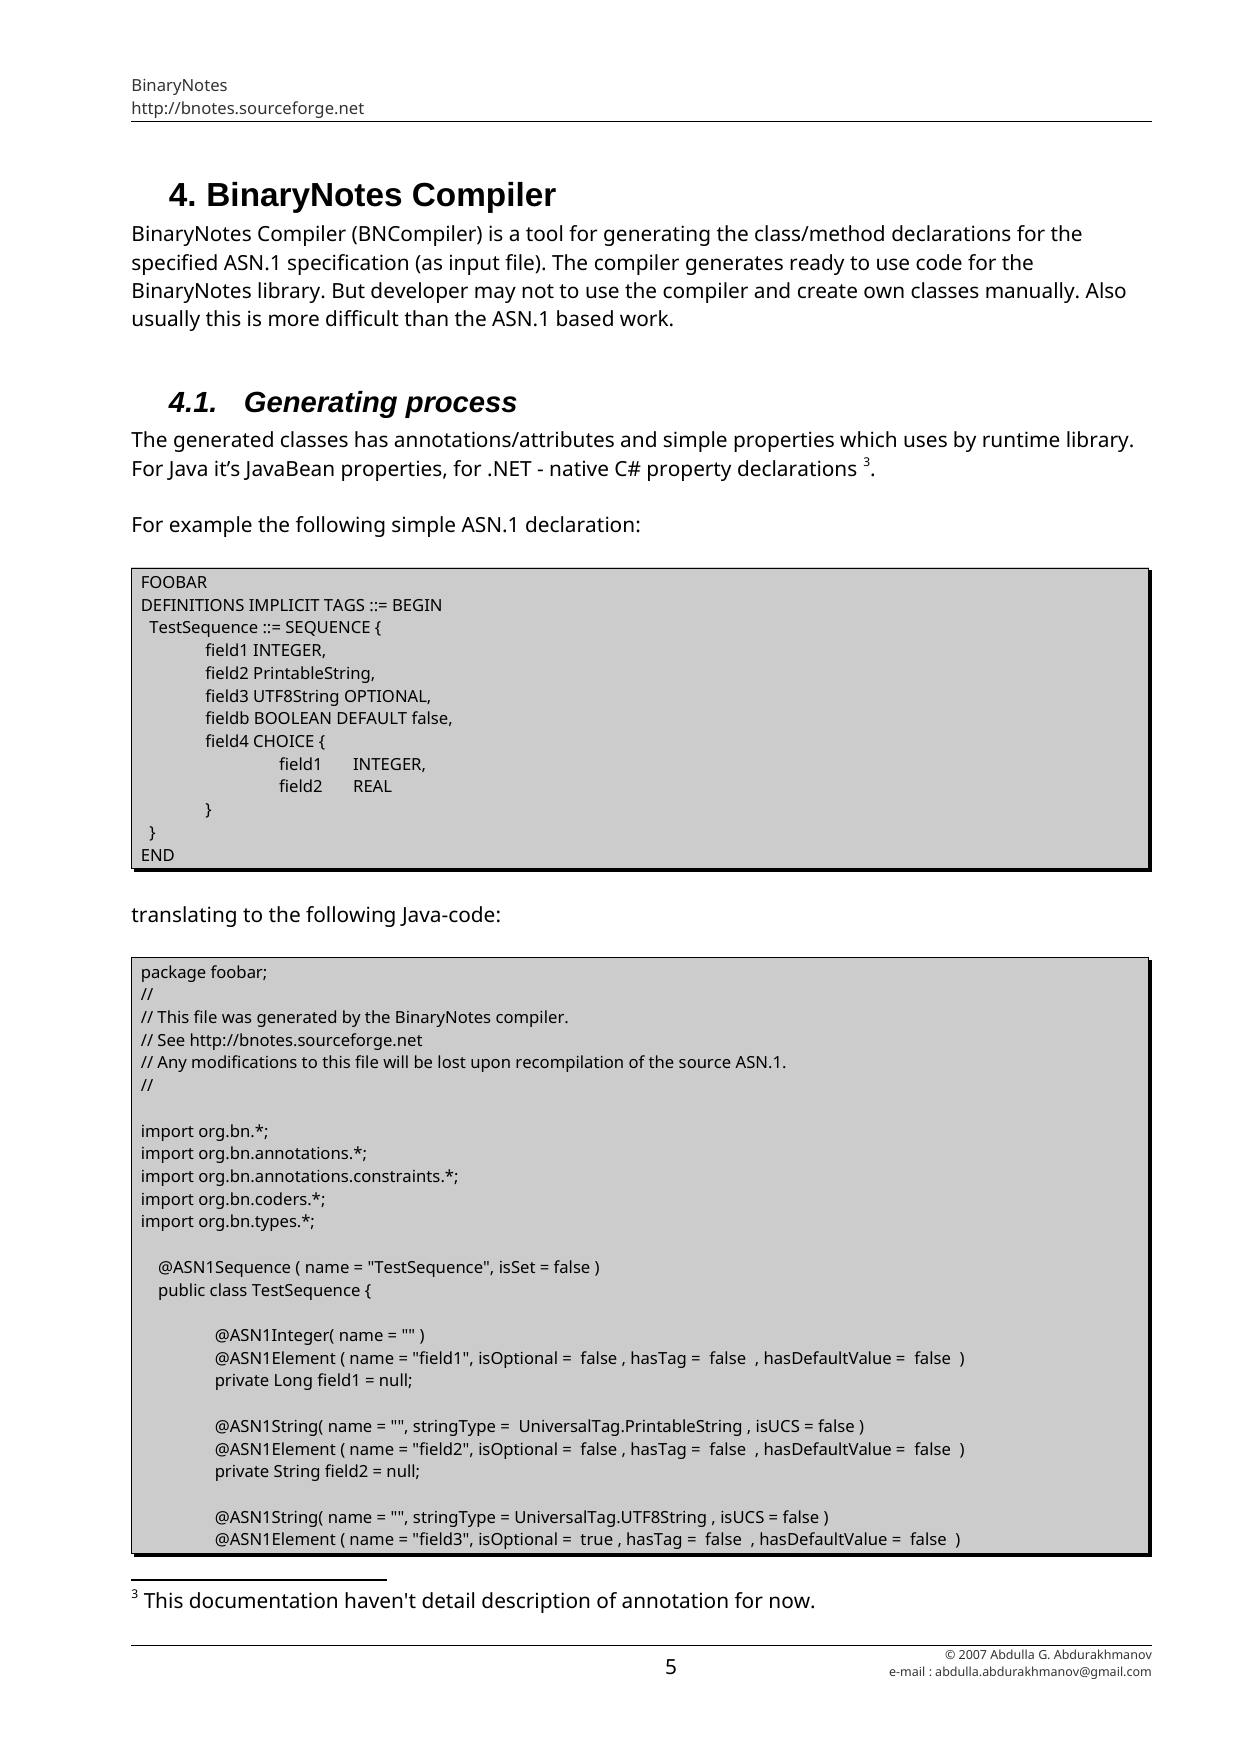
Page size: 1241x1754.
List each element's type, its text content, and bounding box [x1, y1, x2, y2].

text field1 INTEGER, [132, 636, 1148, 658]
text package foobar; [132, 958, 1148, 980]
text @ASN1Element ( name = "field1", isOptional = false , hasTag = false , hasDefaultValue = false ) [132, 1343, 1148, 1366]
text @ASN1Element ( name = "field3", isOptional = true , hasTag = false , hasDefaultValue = false ) [132, 1525, 1148, 1553]
text field2 REAL [132, 772, 1148, 794]
text // See http://bnotes.sourceforge.net [132, 1025, 1148, 1048]
text This documentation haven't detail description of annotation for now. [131, 1586, 1152, 1614]
text } [132, 817, 1148, 840]
text import org.bn.types.*; [132, 1207, 1148, 1230]
text import org.bn.annotations.constraints.*; [132, 1162, 1148, 1184]
text @ASN1String( name = "", stringType = UniversalTag.PrintableString , isUCS = false ) [132, 1411, 1148, 1434]
text field4 CHOICE { [132, 726, 1148, 749]
text @ASN1Sequence ( name = "TestSequence", isSet = false ) [132, 1252, 1148, 1275]
text translating to the following Java-code: [131, 900, 1152, 929]
text The generated classes has annotations/attributes and simple properties which uses by runtime library. For Java it’s JavaBean properties, for .NET - native C# property declarations . [131, 425, 1152, 482]
text @ASN1Integer( name = "" ) [132, 1321, 1148, 1343]
text fieldb BOOLEAN DEFAULT false, [132, 704, 1148, 726]
text // [132, 980, 1148, 1003]
text field1 INTEGER, [132, 749, 1148, 772]
text } [132, 794, 1148, 817]
text @ASN1Element ( name = "field2", isOptional = false , hasTag = false , hasDefaultValue = false ) [132, 1434, 1148, 1457]
text // This file was generated by the BinaryNotes compiler. [132, 1003, 1148, 1025]
subtitle BinaryNotes Compiler [169, 176, 1152, 213]
text field2 PrintableString, [132, 658, 1148, 681]
text public class TestSequence { [132, 1275, 1148, 1298]
text // Any modifications to this file will be lost upon recompilation of the source ASN.1. [132, 1048, 1148, 1071]
text // [132, 1071, 1148, 1093]
text private String field2 = null; [132, 1457, 1148, 1479]
text field3 UTF8String OPTIONAL, [132, 681, 1148, 704]
text private Long field1 = null; [132, 1366, 1148, 1389]
subtitle Generating process [169, 386, 1152, 419]
text @ASN1String( name = "", stringType = UniversalTag.UTF8String , isUCS = false ) [132, 1502, 1148, 1525]
text import org.bn.*; [132, 1116, 1148, 1139]
text import org.bn.coders.*; [132, 1184, 1148, 1207]
text import org.bn.annotations.*; [132, 1139, 1148, 1162]
text END [132, 840, 1148, 868]
text TestSequence ::= SEQUENCE { [132, 613, 1148, 636]
text BinaryNotes Compiler (BNCompiler) is a tool for generating the class/method declarations for the specified ASN.1 specification (as input file). The compiler generates ready to use code for the BinaryNotes library. But developer may not to use the compiler and create own classes manually. Also usually this is more difficult than the ASN.1 based work. [131, 219, 1152, 333]
text FOOBAR DEFINITIONS IMPLICIT TAGS ::= BEGIN [132, 569, 1148, 613]
text For example the following simple ASN.1 declaration: [131, 511, 1152, 539]
